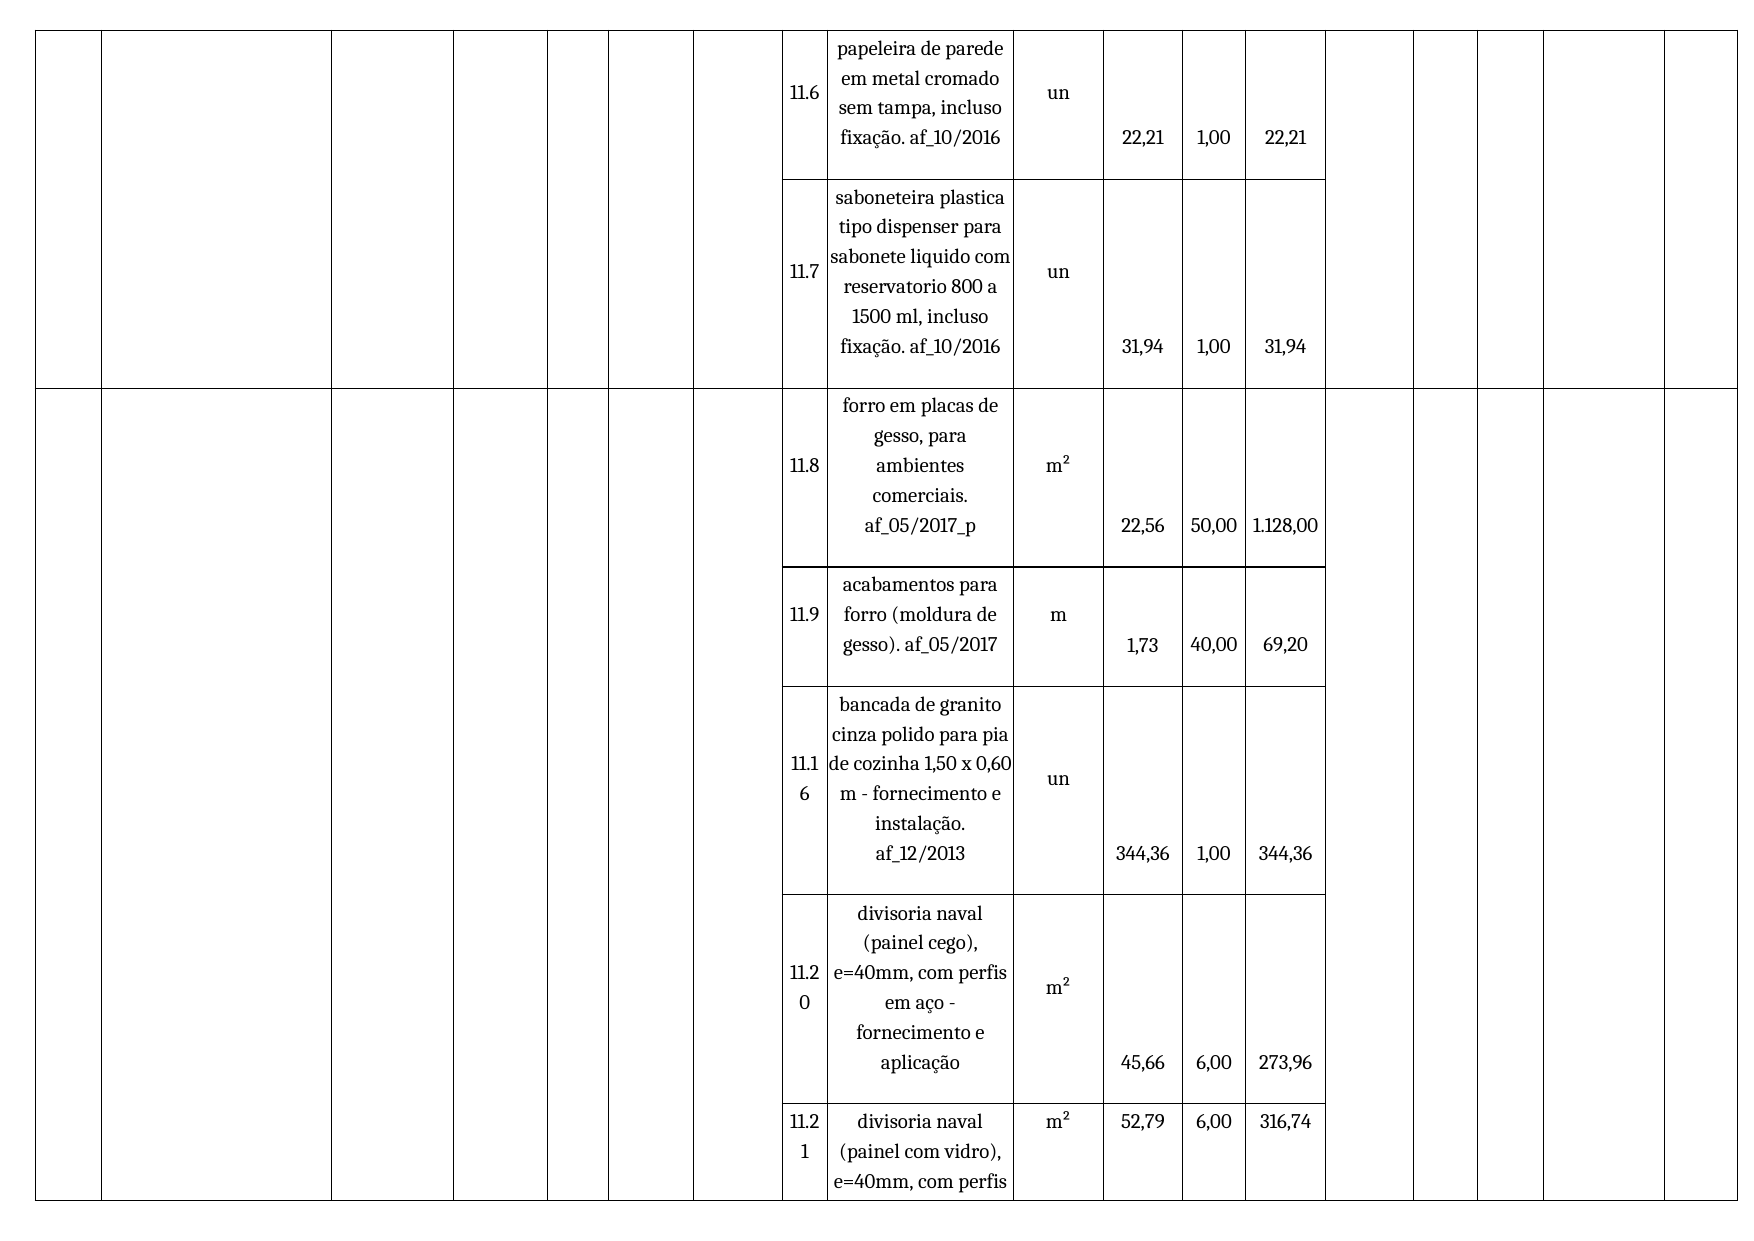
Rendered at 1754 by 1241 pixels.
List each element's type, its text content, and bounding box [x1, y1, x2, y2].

table_cell saboneteira plastica tipo dispenser para sabonete liquido com reservatorio 800 a 1500 ml, incluso fixação. af_10/2016 [828, 180, 1013, 387]
table_cell 273,96 [1246, 895, 1325, 1103]
table_cell bancada de granito cinza polido para pia de cozinha 1,50 x 0,60 m - fornecimento e instalação. af_12/2013 [828, 687, 1013, 894]
table_cell [694, 389, 782, 1199]
table_cell 11.21 [783, 1104, 827, 1199]
table_cell 11.7 [783, 180, 827, 387]
table_cell 52,79 [1104, 1104, 1182, 1199]
table_cell m² [1014, 389, 1103, 566]
table_cell [332, 389, 453, 1199]
table_cell [694, 31, 782, 387]
table_cell [609, 31, 693, 387]
table_cell [1478, 389, 1543, 1199]
table_cell [102, 389, 331, 1199]
table_cell [102, 31, 331, 387]
table_cell [609, 389, 693, 1199]
table_cell 40,00 [1183, 568, 1245, 686]
table_cell [454, 389, 547, 1199]
table_cell [1665, 31, 1737, 387]
table_cell 344,36 [1246, 687, 1325, 894]
table_cell 6,00 [1183, 1104, 1245, 1199]
table_cell un [1014, 687, 1103, 894]
table_cell 1,00 [1183, 180, 1245, 387]
table_cell un [1014, 31, 1103, 178]
table_cell 11.8 [783, 389, 827, 566]
table_cell divisoria naval (painel com vidro), e=40mm, com perfis [828, 1104, 1013, 1199]
table_cell [548, 31, 608, 387]
table_cell 1,73 [1104, 568, 1182, 686]
table_cell [1665, 389, 1737, 1199]
table_cell acabamentos para forro (moldura de gesso). af_05/2017 [828, 568, 1013, 686]
table_cell 22,21 [1104, 31, 1182, 178]
table_cell m² [1014, 895, 1103, 1103]
table_cell 1.128,00 [1246, 389, 1325, 566]
table_cell 11.16 [783, 687, 827, 894]
table_cell 11.20 [783, 895, 827, 1103]
table_cell m [1014, 568, 1103, 686]
table_cell 1,00 [1183, 31, 1245, 178]
table_cell 31,94 [1246, 180, 1325, 387]
table_cell 69,20 [1246, 568, 1325, 686]
table_cell [332, 31, 453, 387]
table_cell un [1014, 180, 1103, 387]
table_cell [1414, 389, 1477, 1199]
table_cell papeleira de parede em metal cromado sem tampa, incluso fixação. af_10/2016 [828, 31, 1013, 178]
table_cell 6,00 [1183, 895, 1245, 1103]
table_cell [454, 31, 547, 387]
table_cell [1544, 31, 1664, 387]
table_cell [1544, 389, 1664, 1199]
table_cell [548, 389, 608, 1199]
table_cell [1414, 31, 1477, 387]
table_cell 22,21 [1246, 31, 1325, 178]
table_cell 31,94 [1104, 180, 1182, 387]
table_cell [1326, 389, 1413, 1199]
table_cell 50,00 [1183, 389, 1245, 566]
table_cell m² [1014, 1104, 1103, 1199]
table_cell [1326, 31, 1413, 387]
table_cell [36, 31, 101, 387]
table_cell divisoria naval (painel cego), e=40mm, com perfis em aço - fornecimento e aplicação [828, 895, 1013, 1103]
table_cell forro em placas de gesso, para ambientes comerciais. af_05/2017_p [828, 389, 1013, 566]
table_cell 1,00 [1183, 687, 1245, 894]
table_cell 11.9 [783, 568, 827, 686]
table_cell 45,66 [1104, 895, 1182, 1103]
table_cell [1478, 31, 1543, 387]
table_cell [36, 389, 101, 1199]
table_cell 344,36 [1104, 687, 1182, 894]
table_cell 316,74 [1246, 1104, 1325, 1199]
table_cell 22,56 [1104, 389, 1182, 566]
table_cell 11.6 [783, 31, 827, 178]
